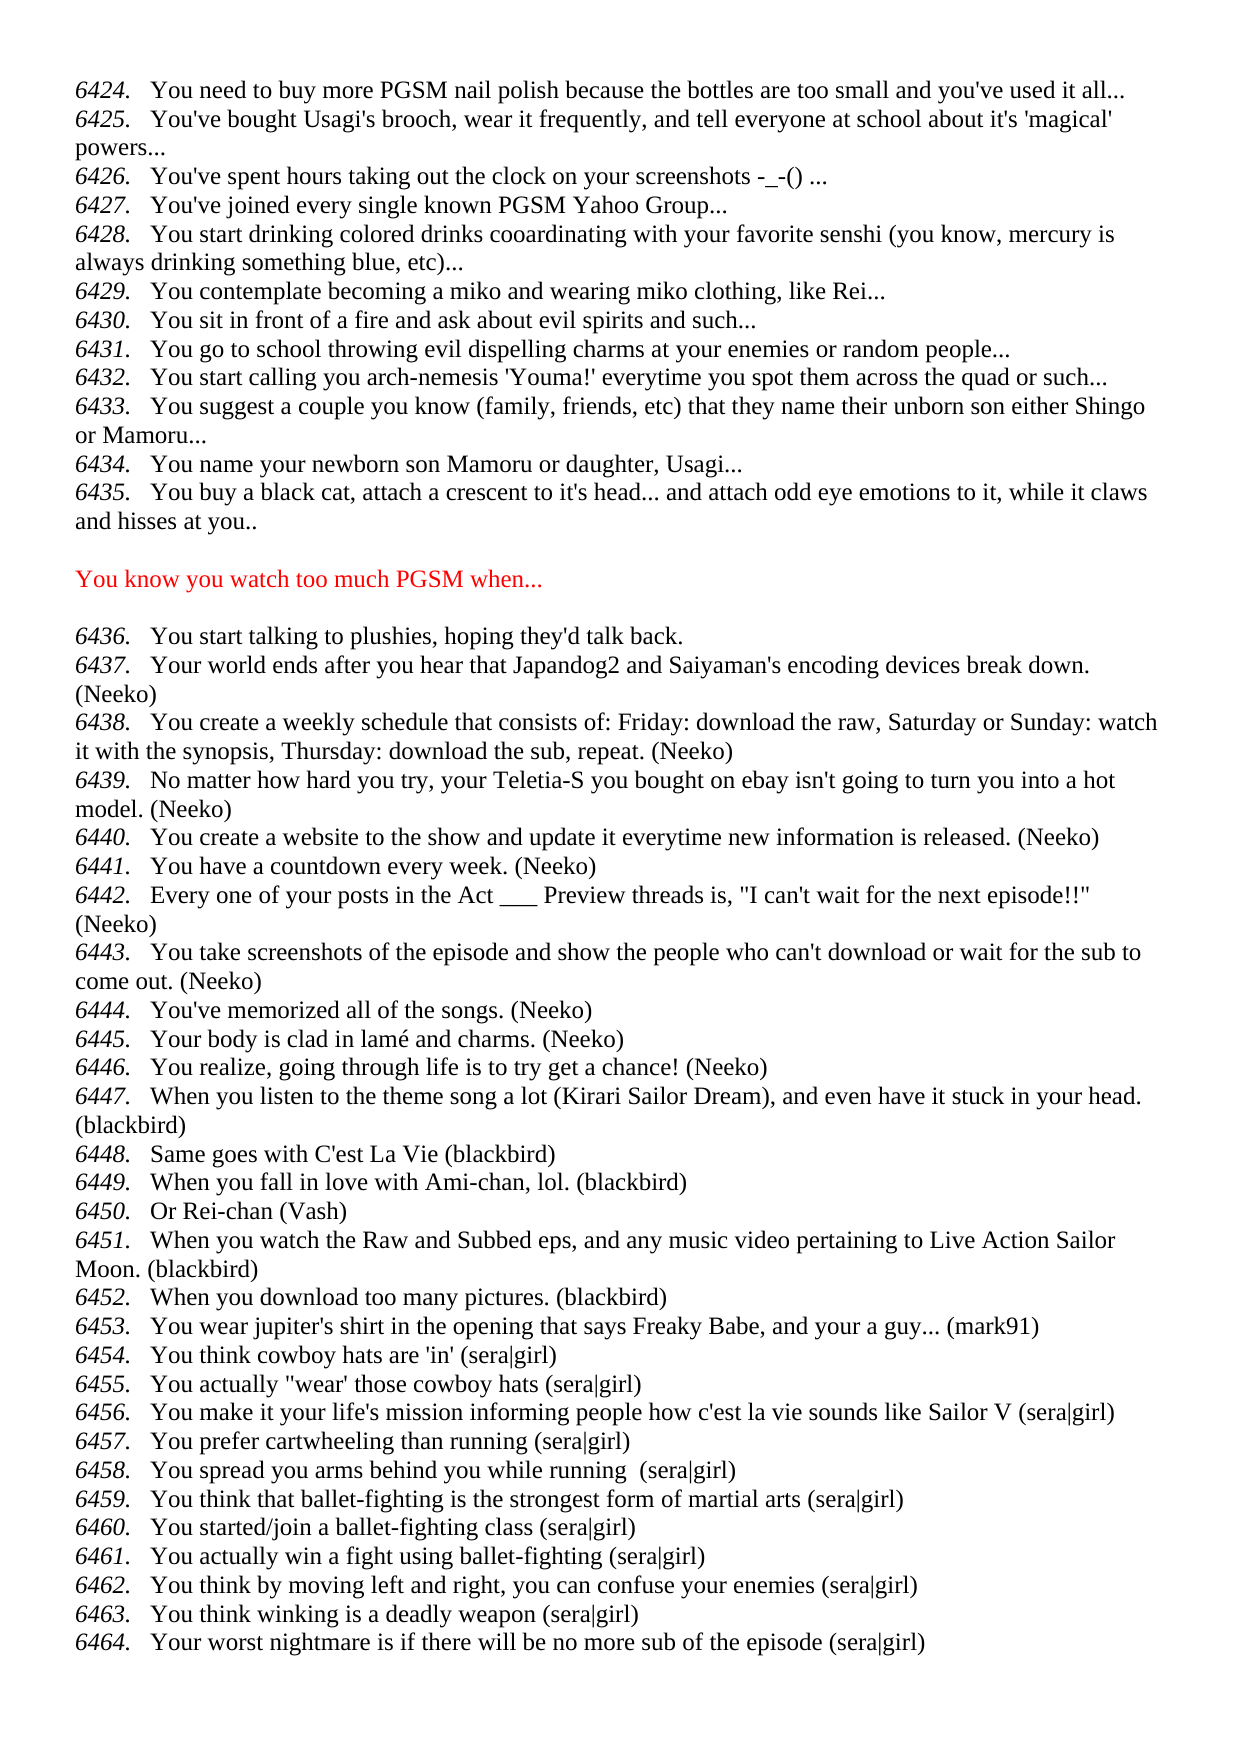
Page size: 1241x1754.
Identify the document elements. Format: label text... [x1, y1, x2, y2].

list You think cowboy hats are 'in' (sera|girl) [75, 1340, 1165, 1369]
list You've bought Usagi's brooch, wear it frequently, and tell everyone at school about it's 'magical' powers... [75, 104, 1165, 161]
list You suggest a couple you know (family, friends, etc) that they name their unborn son either Shingo or Mamoru... [75, 391, 1165, 449]
list You actually win a fight using ballet-fighting (sera|girl) [75, 1541, 1165, 1570]
list You think by moving left and right, you can confuse your enemies (sera|girl) [75, 1570, 1165, 1599]
list Your world ends after you hear that Japandog2 and Saiyaman's encoding devices break down. (Neeko) [75, 650, 1165, 707]
text You know you watch too much PGSM when... [75, 564, 1165, 592]
list Your body is clad in lamé and charms. (Neeko) [75, 1024, 1165, 1052]
list You make it your life's mission informing people how c'est la vie sounds like Sailor V (sera|girl) [75, 1397, 1165, 1426]
list When you listen to the theme song a lot (Kirari Sailor Dream), and even have it stuck in your head. (blackbird) [75, 1081, 1165, 1139]
list You need to buy more PGSM nail polish because the bottles are too small and you've used it all... [75, 75, 1165, 104]
list You create a weekly schedule that consists of: Friday: download the raw, Saturday or Sunday: watch it with the synopsis, Thursday: download the sub, repeat. (Neeko) [75, 707, 1165, 765]
list When you fall in love with Ami-chan, lol. (blackbird) [75, 1167, 1165, 1196]
list You sit in front of a fire and ask about evil spirits and such... [75, 305, 1165, 334]
list You've memorized all of the songs. (Neeko) [75, 995, 1165, 1024]
list You think winking is a deadly weapon (sera|girl) [75, 1599, 1165, 1627]
list You create a website to the show and update it everytime new information is released. (Neeko) [75, 822, 1165, 851]
list You start calling you arch-nemesis 'Youma!' everytime you spot them across the quad or such... [75, 362, 1165, 391]
list You buy a black cat, attach a crescent to it's head... and attach odd eye emotions to it, while it claws and hisses at you.. [75, 477, 1165, 535]
list You name your newborn son Mamoru or daughter, Usagi... [75, 449, 1165, 477]
list You started/join a ballet-fighting class (sera|girl) [75, 1512, 1165, 1541]
list Every one of your posts in the Act ___ Preview threads is, "I can't wait for the next episode!!" (Neeko) [75, 880, 1165, 937]
list You actually "wear' those cowboy hats (sera|girl) [75, 1369, 1165, 1397]
list When you watch the Raw and Subbed eps, and any music video pertaining to Live Action Sailor Moon. (blackbird) [75, 1225, 1165, 1282]
list You spread you arms behind you while running (sera|girl) [75, 1455, 1165, 1484]
list You've spent hours taking out the clock on your screenshots -_-() ... [75, 161, 1165, 190]
list Same goes with C'est La Vie (blackbird) [75, 1139, 1165, 1167]
list When you download too many pictures. (blackbird) [75, 1282, 1165, 1311]
list You realize, going through life is to try get a chance! (Neeko) [75, 1052, 1165, 1081]
list No matter how hard you try, your Teletia-S you bought on ebay isn't going to turn you into a hot model. (Neeko) [75, 765, 1165, 822]
list You have a countdown every week. (Neeko) [75, 851, 1165, 880]
list You start drinking colored drinks cooardinating with your favorite senshi (you know, mercury is always drinking something blue, etc)... [75, 219, 1165, 276]
list Your worst nightmare is if there will be no more sub of the episode (sera|girl) [75, 1627, 1165, 1656]
list Or Rei-chan (Vash) [75, 1196, 1165, 1225]
list You wear jupiter's shirt in the opening that says Freaky Babe, and your a guy... (mark91) [75, 1311, 1165, 1340]
list You contemplate becoming a miko and wearing miko clothing, like Rei... [75, 276, 1165, 305]
list You go to school throwing evil dispelling charms at your enemies or random people... [75, 334, 1165, 362]
list You take screenshots of the episode and show the people who can't download or wait for the sub to come out. (Neeko) [75, 937, 1165, 995]
list You think that ballet-fighting is the strongest form of martial arts (sera|girl) [75, 1484, 1165, 1512]
list You start talking to plushies, hoping they'd talk back. [75, 621, 1165, 650]
list You prefer cartwheeling than running (sera|girl) [75, 1426, 1165, 1455]
list You've joined every single known PGSM Yahoo Group... [75, 190, 1165, 219]
